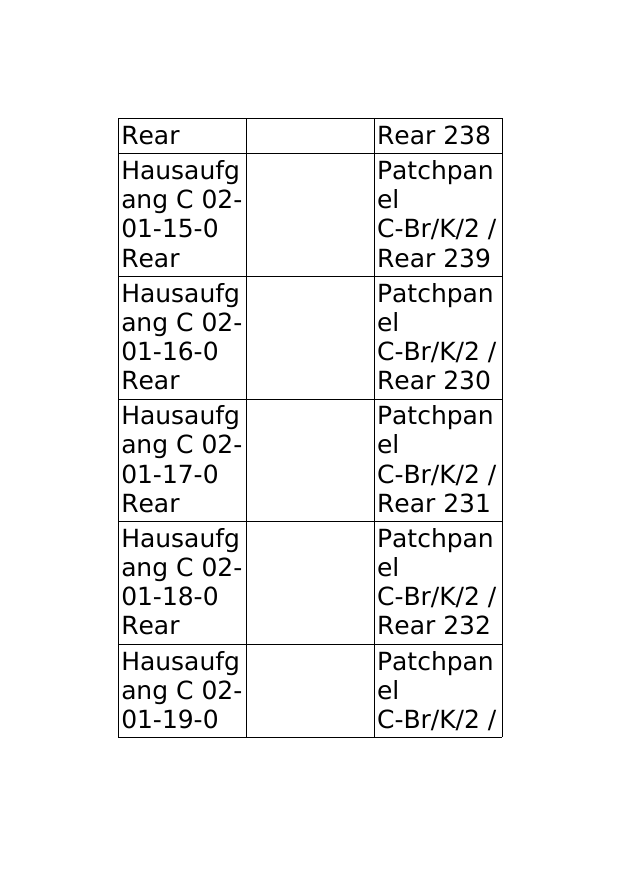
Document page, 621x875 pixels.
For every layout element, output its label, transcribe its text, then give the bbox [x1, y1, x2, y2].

table_cell [247, 119, 374, 153]
table_cell Patchpanel C-Br/K/2 / Rear 232 [375, 522, 502, 644]
table_cell Hausaufgang C 02-01-19-0 [119, 645, 246, 737]
table_cell Hausaufgang C 02-01-15-0 Rear [119, 154, 246, 276]
table_cell Hausaufgang C 02-01-18-0 Rear [119, 522, 246, 644]
table_cell Rear [119, 119, 246, 153]
table_cell [247, 400, 374, 521]
table_cell [247, 522, 374, 644]
table_cell Hausaufgang C 02-01-16-0 Rear [119, 277, 246, 398]
table_cell [247, 154, 374, 276]
table_cell Rear 238 [375, 119, 502, 153]
table_cell [247, 645, 374, 737]
table_cell Patchpanel C-Br/K/2 / Rear 239 [375, 154, 502, 276]
table_cell Patchpanel C-Br/K/2 / Rear 230 [375, 277, 502, 398]
table_cell Patchpanel C-Br/K/2 / Rear 231 [375, 400, 502, 521]
table_cell Patchpanel C-Br/K/2 / [375, 645, 502, 737]
table_cell [247, 277, 374, 398]
table_cell Hausaufgang C 02-01-17-0 Rear [119, 400, 246, 521]
